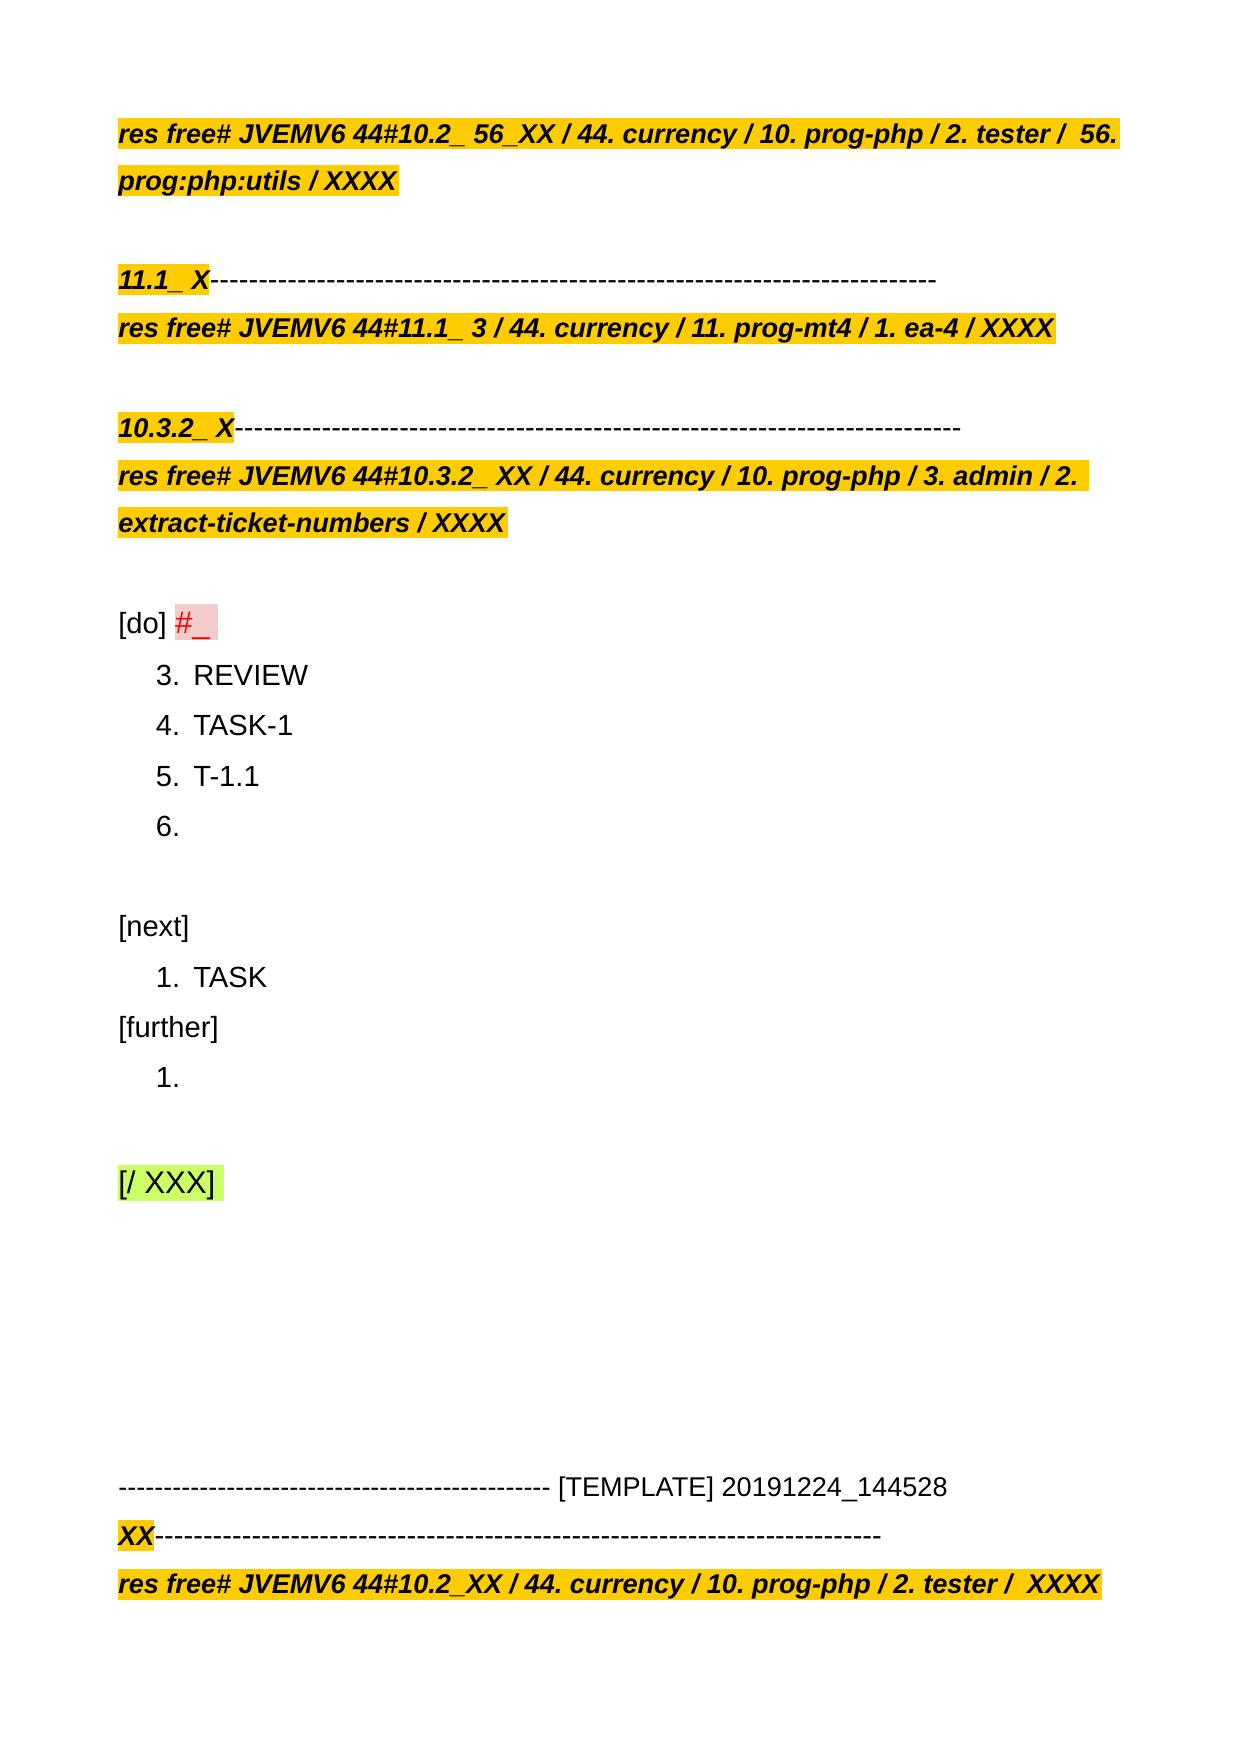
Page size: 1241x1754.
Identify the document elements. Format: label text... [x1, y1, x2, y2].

text XX--------------------------------------------------------------------------- [118, 1518, 1122, 1552]
text [next] [118, 909, 1122, 943]
text [/ XXX] [118, 1111, 1122, 1201]
list T-1.1 [156, 758, 1122, 792]
text ------------------------------------------------ [TEMPLATE] 20191224_144528 [118, 1471, 1122, 1503]
list TASK-1 [156, 708, 1122, 742]
text [further] [118, 1010, 1122, 1044]
list REVIEW [156, 658, 1122, 691]
text [do] #_ [118, 604, 1122, 640]
text 10.3.2_ X--------------------------------------------------------------------------- [118, 410, 1122, 443]
text res free# JVEMV6 44#10.2_XX / 44. currency / 10. prog-php / 2. tester / XXXX [118, 1568, 1122, 1600]
text res free# JVEMV6 44#10.3.2_ XX / 44. currency / 10. prog-php / 3. admin / 2. extract-ticket-numbers / XXXX [118, 460, 1122, 538]
text 11.1_ X--------------------------------------------------------------------------- [118, 262, 1122, 296]
list TASK [156, 960, 1122, 993]
text res free# JVEMV6 44#11.1_ 3 / 44. currency / 11. prog-mt4 / 1. ea-4 / XXXX [118, 312, 1122, 344]
text res free# JVEMV6 44#10.2_ 56_XX / 44. currency / 10. prog-php / 2. tester / 56. prog:php:utils / XXXX [118, 118, 1122, 196]
